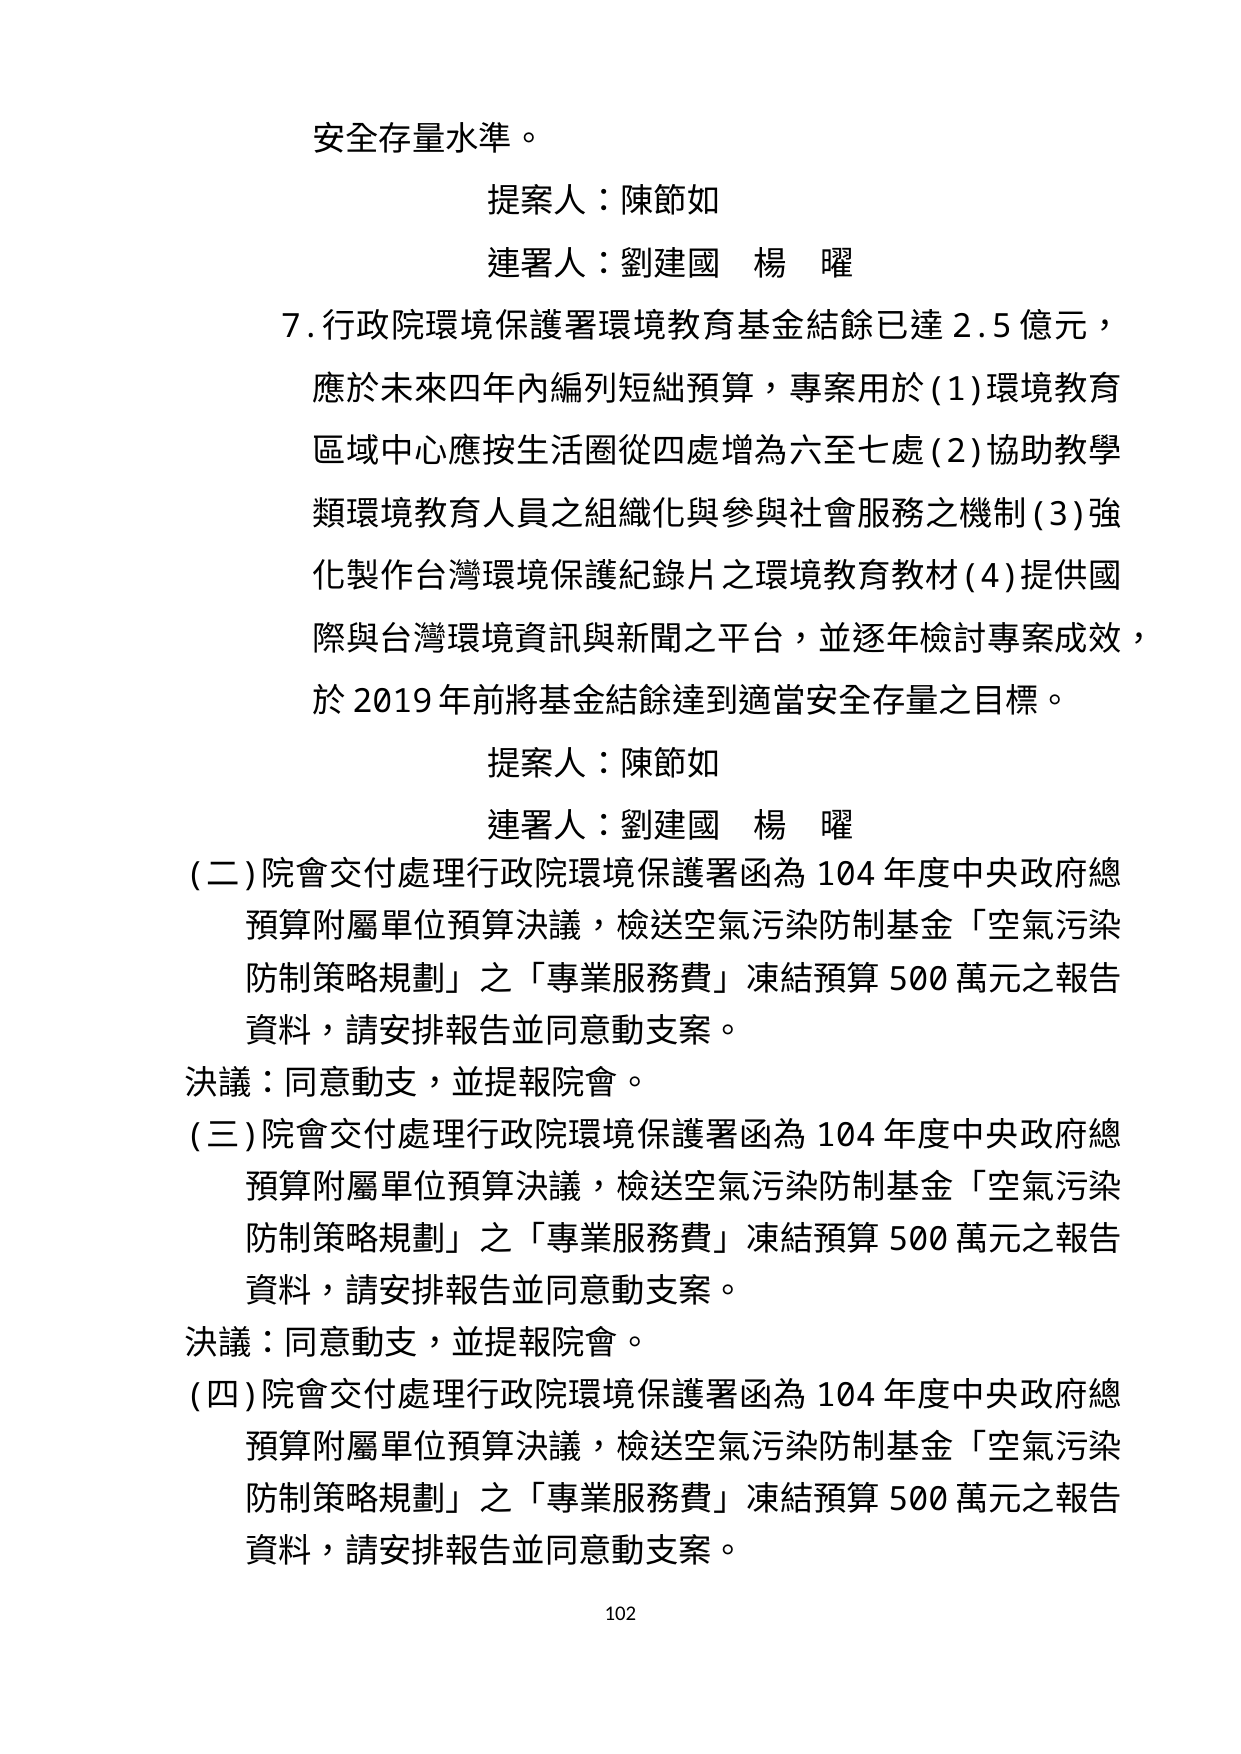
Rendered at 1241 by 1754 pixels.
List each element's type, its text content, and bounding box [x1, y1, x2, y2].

text 安全存量水準。 [281, 94, 1122, 157]
text 連署人：劉建國 楊 曜 [118, 782, 1122, 844]
text 提案人：陳節如 [118, 719, 1122, 782]
text 連署人：劉建國 楊 曜 [118, 219, 1122, 282]
text 提案人：陳節如 [118, 157, 1122, 219]
text 7.行政院環境保護署環境教育基金結餘已達2.5億元，應於未來四年內編列短絀預算，專案用於(1)環境教育區域中心應按生活圈從四處增為六至七處(2)協助教學類環境教育人員之組織化與參與社會服務之機制(3)強化製作台灣環境保護紀錄片之環境教育教材(4)提供國際與台灣環境資訊與新聞之平台，並逐年檢討專案成效，於2019年前將基金結餘達到適當安全存量之目標。 [281, 282, 1122, 719]
text (四)院會交付處理行政院環境保護署函為104年度中央政府總預算附屬單位預算決議，檢送空氣污染防制基金「空氣污染防制策略規劃」之「專業服務費」凍結預算500萬元之報告資料，請安排報告並同意動支案。 [185, 1365, 1122, 1573]
text 決議：同意動支，並提報院會。 [184, 1052, 1122, 1104]
text (三)院會交付處理行政院環境保護署函為104年度中央政府總預算附屬單位預算決議，檢送空氣污染防制基金「空氣污染防制策略規劃」之「專業服務費」凍結預算500萬元之報告資料，請安排報告並同意動支案。 [185, 1104, 1122, 1313]
text (二)院會交付處理行政院環境保護署函為104年度中央政府總預算附屬單位預算決議，檢送空氣污染防制基金「空氣污染防制策略規劃」之「專業服務費」凍結預算500萬元之報告資料，請安排報告並同意動支案。 [185, 844, 1122, 1052]
text 決議：同意動支，並提報院會。 [184, 1313, 1122, 1365]
